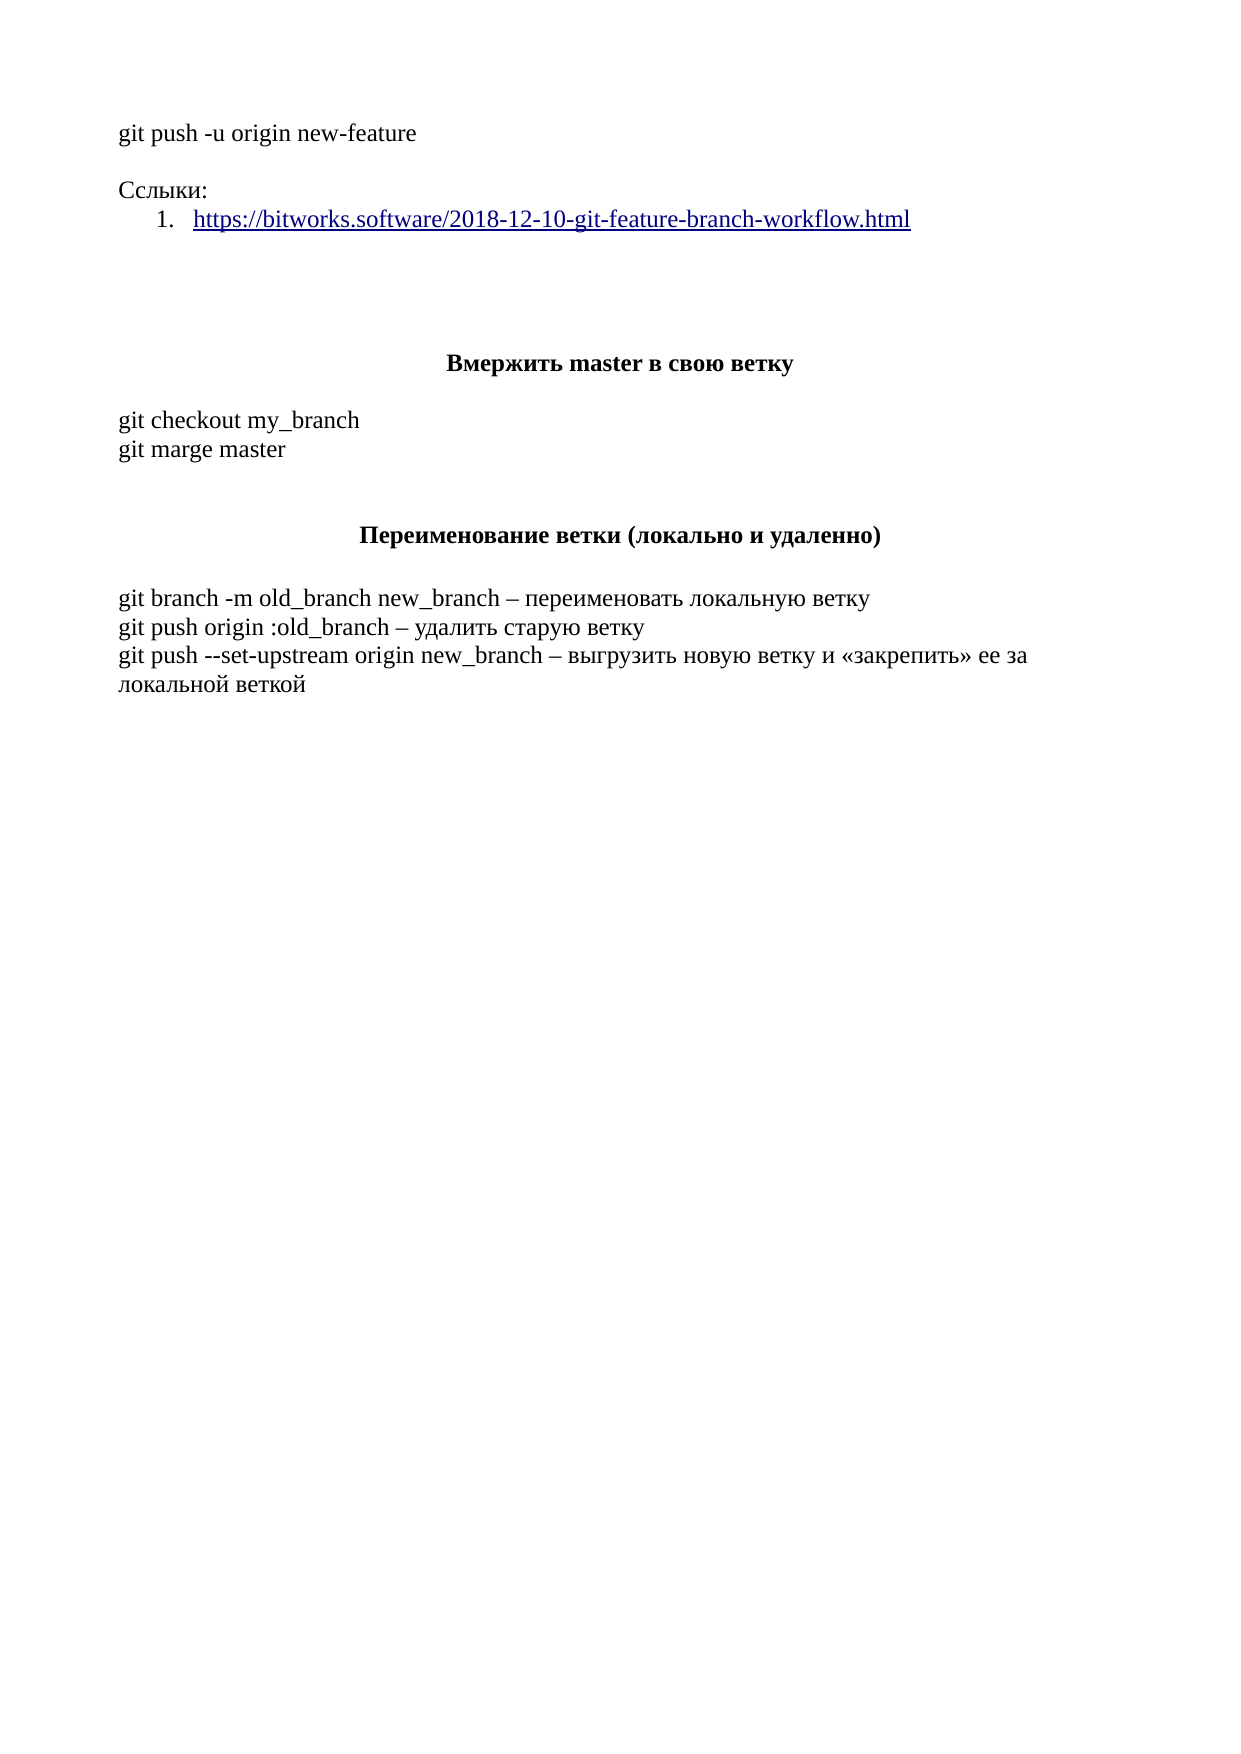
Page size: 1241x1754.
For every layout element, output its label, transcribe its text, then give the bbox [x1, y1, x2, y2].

text git push -u origin new-feature [118, 118, 1122, 147]
text git push origin :old_branch – удалить старую ветку [118, 612, 1122, 640]
text git marge master [118, 434, 1122, 463]
list https://bitworks.software/2018-12-10-git-feature-branch-workflow.html [156, 204, 1122, 233]
text git branch -m old_branch new_branch – переименовать локальную ветку [118, 583, 1122, 612]
text git push --set-upstream origin new_branch – выгрузить новую ветку и «закрепить» ее за локальной веткой [118, 640, 1122, 698]
text Сслыки: [118, 176, 1122, 204]
text Вмержить master в свою ветку [118, 348, 1122, 377]
text git checkout my_branch [118, 406, 1122, 434]
text Переименование ветки (локально и удаленно) [118, 521, 1122, 549]
